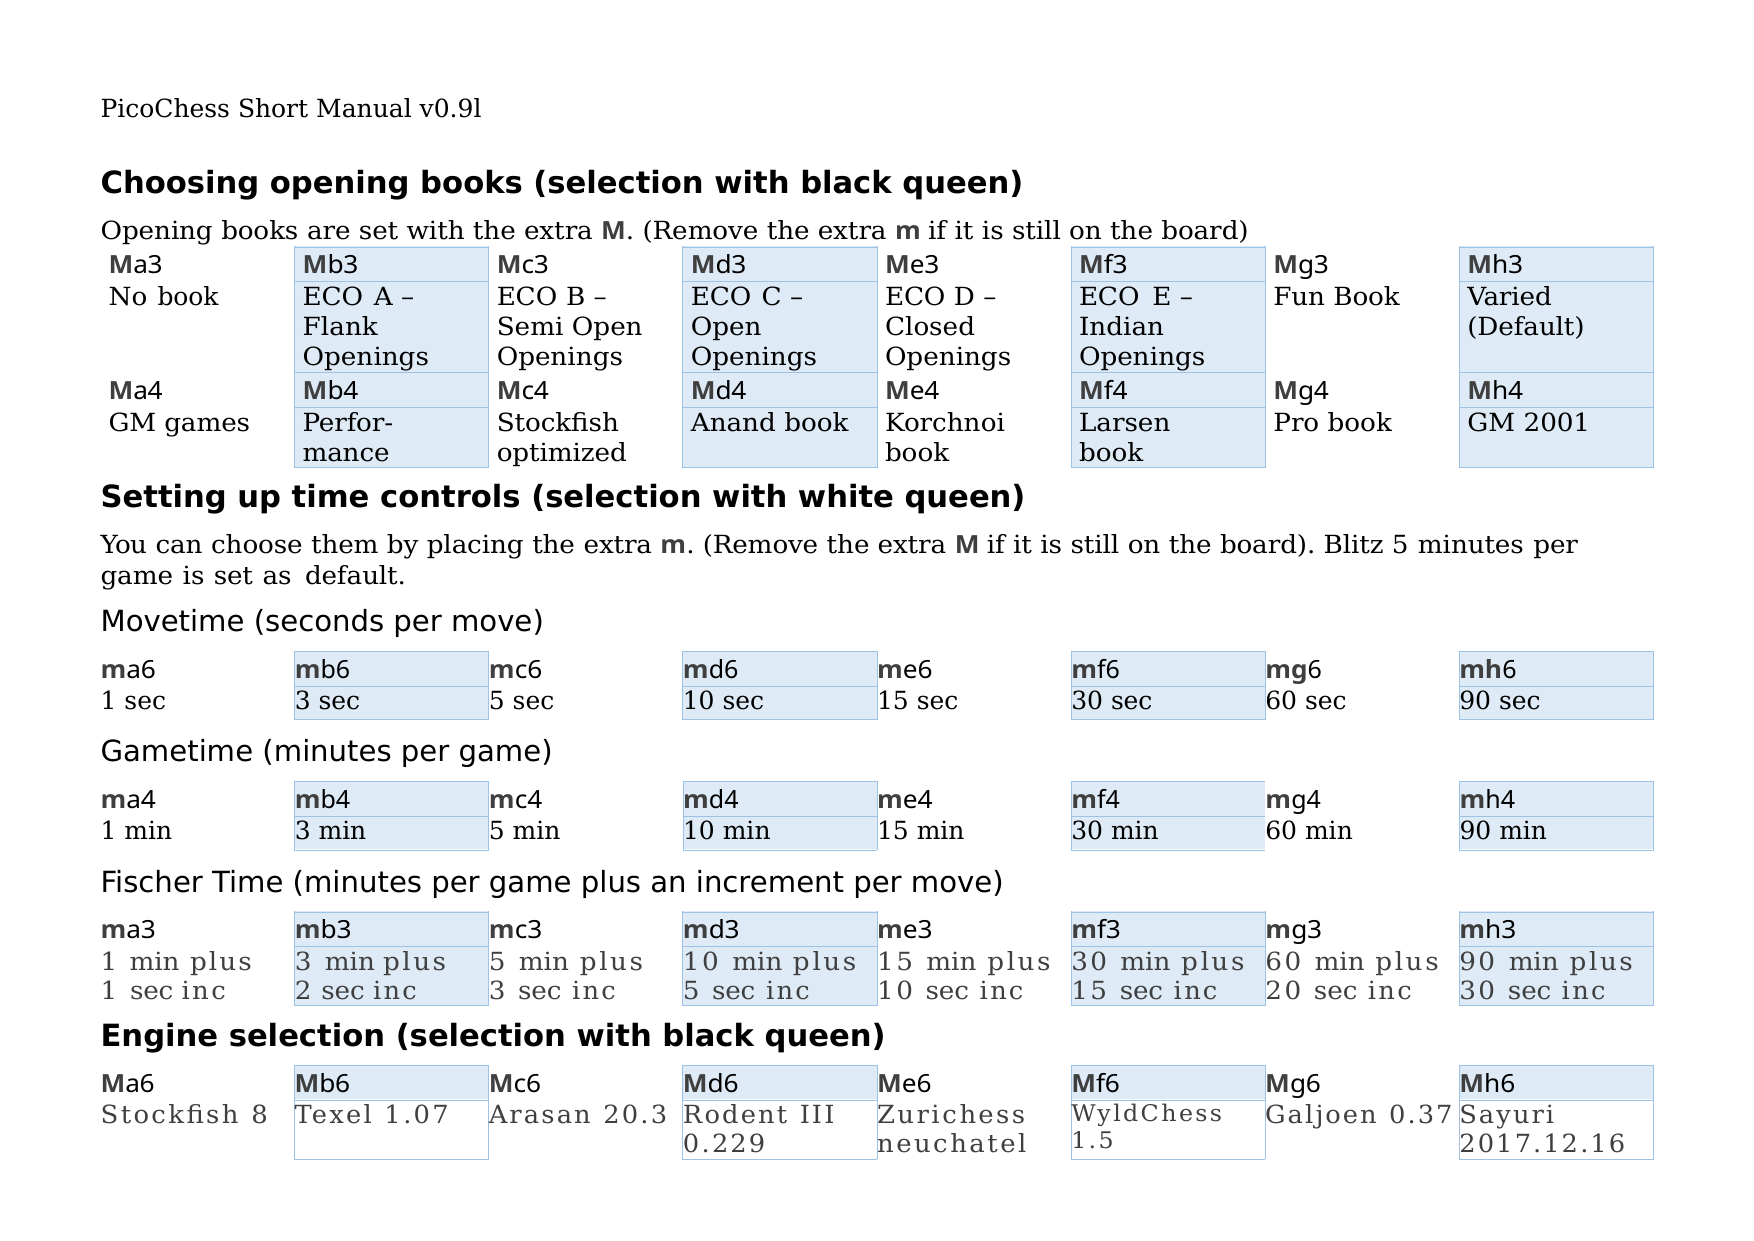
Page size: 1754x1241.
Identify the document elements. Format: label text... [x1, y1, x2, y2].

table_cell Mf4 [1072, 373, 1265, 407]
table_header mg3 [1266, 911, 1459, 946]
table_header mh4 [1460, 782, 1653, 816]
table_cell Korchnoi book [878, 407, 1071, 467]
table_header mh3 [1460, 913, 1653, 946]
table_cell ECO B – Semi Open Openings [489, 281, 682, 372]
table_cell 30 min plus 15 sec inc [1072, 947, 1265, 1005]
table_header mh6 [1460, 652, 1653, 686]
table_cell 15 sec [878, 686, 1071, 719]
table_header Mg6 [1266, 1065, 1459, 1099]
table_header Mf3 [1072, 248, 1265, 281]
table_cell 15 min plus 10 sec inc [878, 946, 1071, 1005]
table_cell 10 min plus 5 sec inc [683, 947, 877, 1005]
table_cell GM 2001 [1460, 408, 1653, 467]
table_header Mc6 [489, 1065, 682, 1099]
table_cell 10 min [684, 817, 877, 849]
table_cell Anand book [683, 408, 877, 467]
table_header mc4 [489, 781, 683, 816]
table_header md6 [683, 652, 877, 686]
table_header me3 [878, 911, 1071, 946]
table_header md3 [683, 913, 877, 946]
table_cell 90 min [1460, 817, 1653, 849]
table_cell 3 min [295, 817, 488, 849]
table_header Mb6 [295, 1066, 488, 1099]
table_header mf4 [1072, 782, 1265, 816]
text Opening books are set with the extra M. (Remove the extra m if it is still on the board) [100, 212, 1653, 246]
table_cell 60 sec [1266, 686, 1459, 719]
table_cell Rodent III 0.229 [683, 1101, 877, 1158]
table_cell Mh4 [1460, 373, 1653, 407]
subtitle Choosing opening books (selection with black queen) [100, 165, 1653, 201]
table_cell Zurichess neuchatel [878, 1100, 1071, 1158]
table_cell Sayuri 2017.12.16 [1460, 1101, 1653, 1158]
table_cell 3 sec [295, 687, 488, 719]
text You can choose them by placing the extra m. (Remove the extra M if it is still on the board). Blitz 5 minutes per game is set as default. [100, 527, 1653, 590]
table_header Mf6 [1072, 1066, 1265, 1099]
table_header ma4 [100, 781, 294, 816]
table_header Mh3 [1460, 248, 1653, 281]
subtitle Fischer Time (minutes per game plus an increment per move) [100, 865, 1653, 899]
table_header ma3 [100, 911, 294, 946]
table_header mb6 [295, 652, 488, 686]
table_header mc3 [489, 911, 682, 946]
table_header Md3 [683, 248, 877, 281]
table_cell ECO A – Flank Openings [295, 282, 488, 372]
table_cell Varied (Default) [1460, 282, 1653, 372]
subtitle Engine selection (selection with black queen) [100, 1017, 1653, 1053]
table_header Ma3 [100, 246, 294, 281]
table_header mf3 [1072, 913, 1265, 946]
table_cell 90 sec [1460, 687, 1653, 719]
table_cell 5 min plus 3 sec inc [489, 946, 682, 1005]
table_cell 15 min [878, 816, 1071, 849]
table_cell Arasan 20.3 [489, 1100, 682, 1158]
table_cell Pro book [1266, 407, 1459, 467]
table_header mg6 [1266, 651, 1459, 686]
table_cell 5 min [489, 816, 683, 849]
table_cell 3 min plus 2 sec inc [295, 947, 488, 1005]
table_cell Larsen book [1072, 408, 1265, 467]
table_cell Stockfish 8 [100, 1100, 294, 1158]
table_header Me3 [878, 246, 1071, 281]
table_cell ECO C – Open Openings [683, 282, 877, 372]
table_header Mh6 [1460, 1066, 1653, 1099]
table_cell 30 min [1072, 817, 1265, 849]
table_header me4 [878, 781, 1071, 816]
table_cell 5 sec [489, 686, 682, 719]
table_cell Ma4 [100, 372, 294, 407]
table_header mf6 [1072, 652, 1265, 686]
table_cell 60 min [1265, 816, 1459, 849]
table_cell Mb4 [295, 373, 488, 407]
table_cell Me4 [878, 372, 1071, 407]
table_header Ma6 [100, 1065, 294, 1099]
table_cell No book [100, 281, 294, 372]
subtitle Movetime (seconds per move) [100, 604, 1653, 638]
table_header Me6 [878, 1065, 1071, 1099]
table_cell GM games [100, 407, 294, 467]
table_cell 1 min [100, 816, 294, 849]
subtitle Gametime (minutes per game) [100, 734, 1653, 768]
table_cell ECO E – Indian Openings [1072, 282, 1265, 372]
table_cell 90 min plus 30 sec inc [1460, 947, 1653, 1005]
table_header me6 [878, 651, 1071, 686]
table_cell Fun Book [1266, 281, 1459, 372]
table_cell Md4 [683, 373, 877, 407]
table_cell Texel 1.07 [295, 1101, 488, 1158]
table_cell 30 sec [1072, 687, 1265, 719]
table_header Mb3 [295, 248, 488, 281]
table_header mb3 [295, 913, 488, 946]
table_header Mc3 [489, 246, 682, 281]
table_cell Galjoen 0.37 [1266, 1100, 1459, 1158]
table_cell 10 sec [683, 687, 877, 719]
table_cell 1 min plus 1 sec inc [100, 946, 294, 1005]
table_header Mg3 [1266, 246, 1459, 281]
table_header mg4 [1265, 781, 1459, 816]
table_header Md6 [683, 1066, 877, 1099]
table_header mc6 [489, 651, 682, 686]
table_header md4 [684, 782, 877, 816]
table_cell WyldChess 1.5 [1072, 1101, 1265, 1158]
table_cell ECO D – Closed Openings [878, 281, 1071, 372]
table_header mb4 [295, 782, 488, 816]
table_cell Stockfish optimized [489, 407, 682, 467]
subtitle Setting up time controls (selection with white queen) [100, 479, 1653, 515]
table_cell 60 min plus 20 sec inc [1266, 946, 1459, 1005]
table_cell Mc4 [489, 372, 682, 407]
table_cell Perfor-mance [295, 408, 488, 467]
table_cell 1 sec [100, 686, 294, 719]
table_cell Mg4 [1266, 372, 1459, 407]
table_header ma6 [100, 651, 294, 686]
